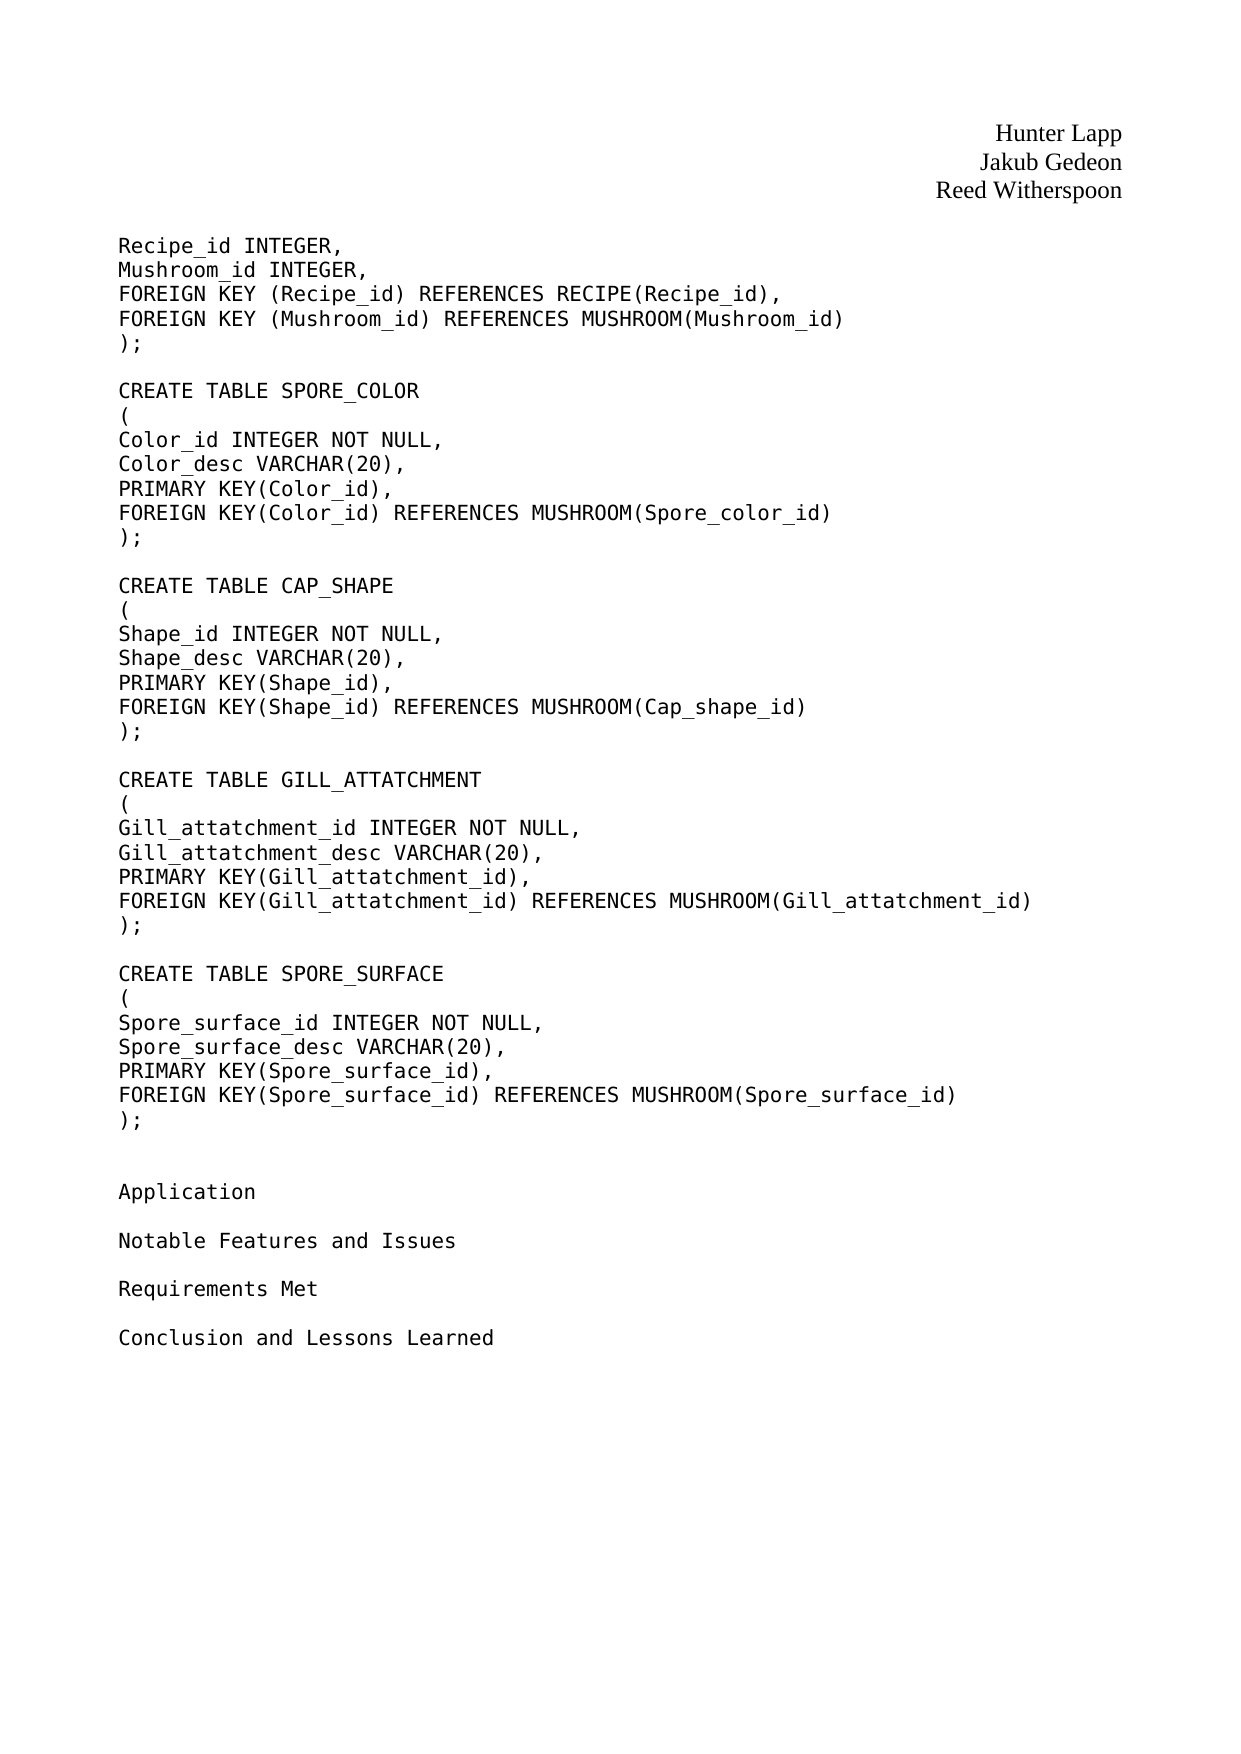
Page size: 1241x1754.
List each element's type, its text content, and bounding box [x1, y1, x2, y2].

text Spore_surface_id INTEGER NOT NULL, [118, 1011, 1122, 1035]
text ( [118, 404, 1122, 428]
text Spore_surface_desc VARCHAR(20), [118, 1035, 1122, 1059]
text ); [118, 1108, 1122, 1132]
text PRIMARY KEY(Color_id), [118, 477, 1122, 501]
text Shape_id INTEGER NOT NULL, [118, 622, 1122, 646]
text ); [118, 913, 1122, 938]
text FOREIGN KEY(Gill_attatchment_id) REFERENCES MUSHROOM(Gill_attatchment_id) [118, 889, 1122, 913]
text ); [118, 331, 1122, 355]
text Mushroom_id INTEGER, [118, 258, 1122, 282]
text Color_id INTEGER NOT NULL, [118, 428, 1122, 452]
text ); [118, 525, 1122, 549]
text Color_desc VARCHAR(20), [118, 452, 1122, 477]
text Recipe_id INTEGER, [118, 234, 1122, 258]
text CREATE TABLE GILL_ATTATCHMENT [118, 768, 1122, 792]
text CREATE TABLE SPORE_COLOR [118, 379, 1122, 404]
text FOREIGN KEY(Shape_id) REFERENCES MUSHROOM(Cap_shape_id) [118, 695, 1122, 719]
text CREATE TABLE SPORE_SURFACE [118, 962, 1122, 986]
text PRIMARY KEY(Spore_surface_id), [118, 1059, 1122, 1083]
text Conclusion and Lessons Learned [118, 1326, 1122, 1350]
text FOREIGN KEY (Recipe_id) REFERENCES RECIPE(Recipe_id), [118, 282, 1122, 307]
text Requirements Met [118, 1277, 1122, 1302]
text Application [118, 1180, 1122, 1205]
text Shape_desc VARCHAR(20), [118, 646, 1122, 671]
text FOREIGN KEY (Mushroom_id) REFERENCES MUSHROOM(Mushroom_id) [118, 307, 1122, 331]
text Gill_attatchment_desc VARCHAR(20), [118, 841, 1122, 865]
text FOREIGN KEY(Color_id) REFERENCES MUSHROOM(Spore_color_id) [118, 501, 1122, 525]
text PRIMARY KEY(Gill_attatchment_id), [118, 865, 1122, 889]
text ( [118, 598, 1122, 622]
text ); [118, 719, 1122, 743]
text ( [118, 792, 1122, 816]
text ( [118, 986, 1122, 1011]
text FOREIGN KEY(Spore_surface_id) REFERENCES MUSHROOM(Spore_surface_id) [118, 1083, 1122, 1108]
text Gill_attatchment_id INTEGER NOT NULL, [118, 816, 1122, 841]
text Notable Features and Issues [118, 1229, 1122, 1253]
text CREATE TABLE CAP_SHAPE [118, 574, 1122, 598]
text PRIMARY KEY(Shape_id), [118, 671, 1122, 695]
